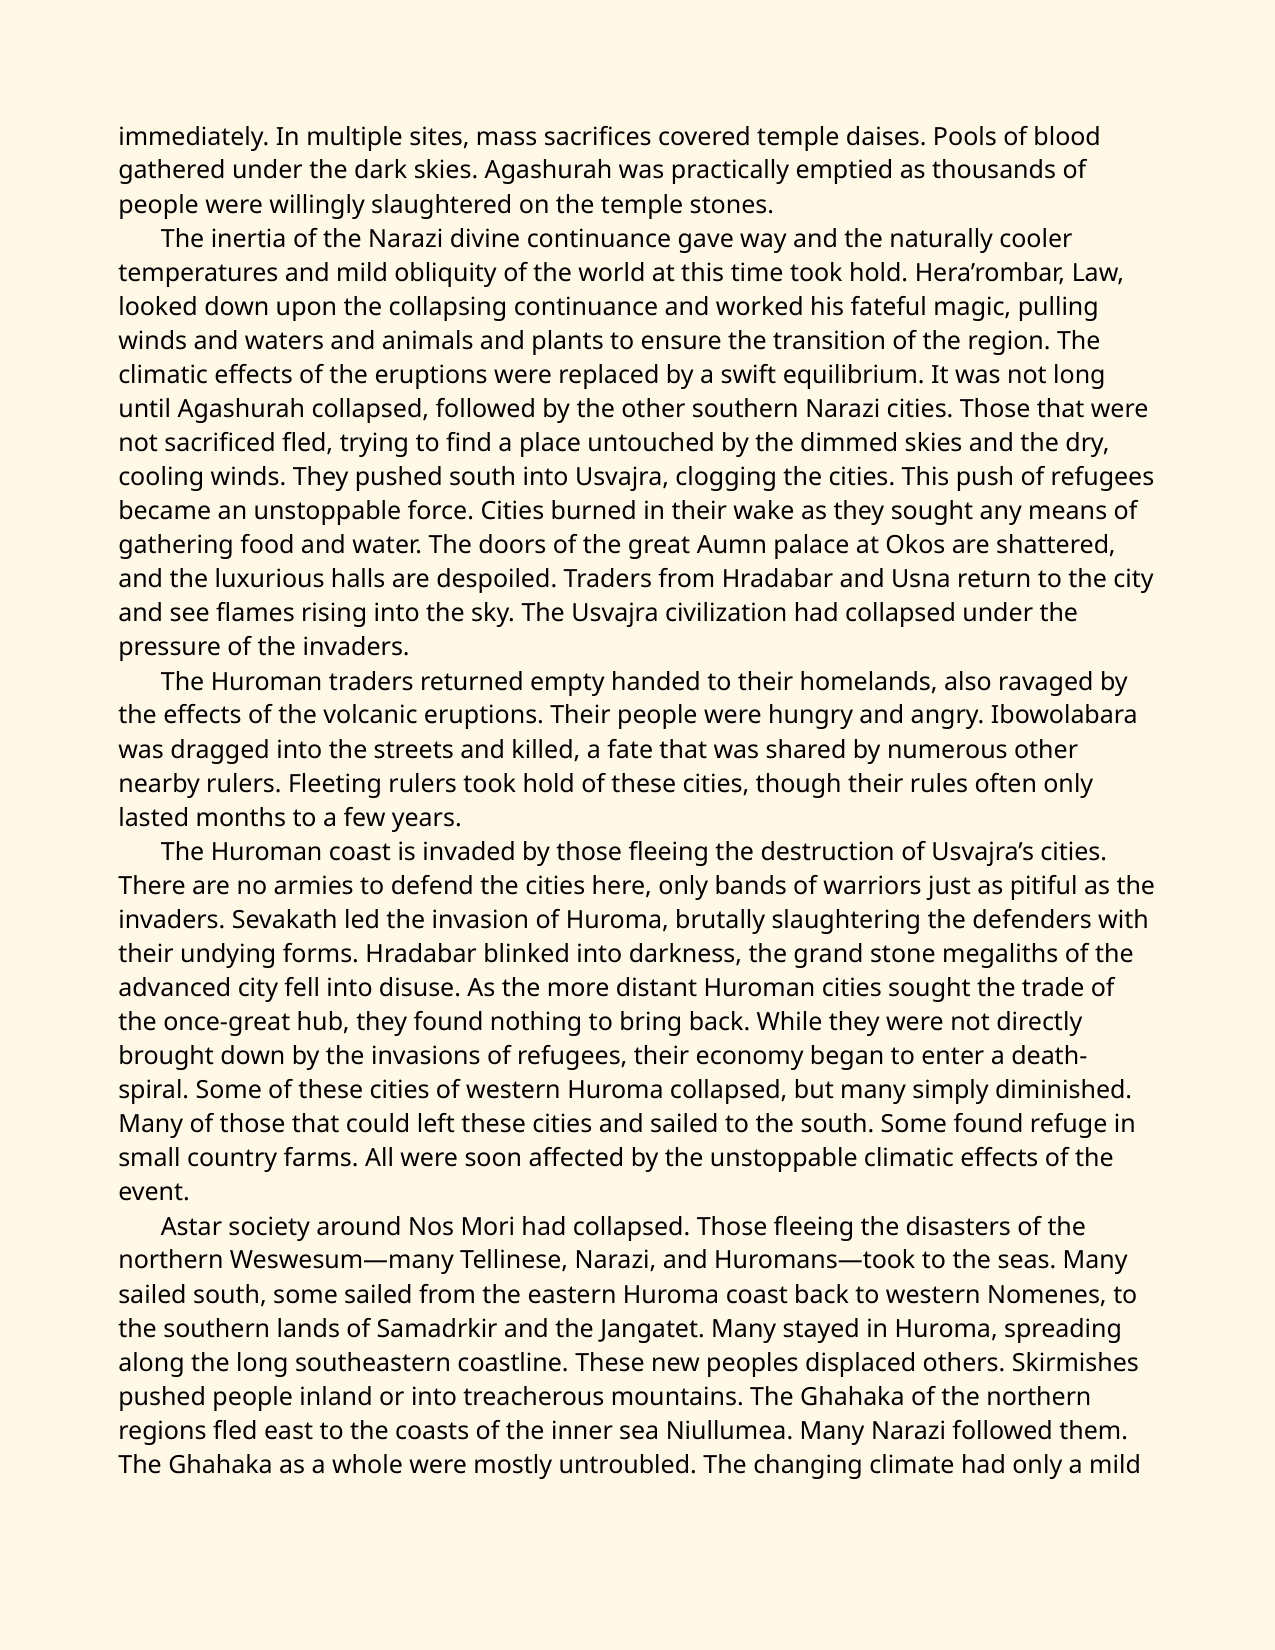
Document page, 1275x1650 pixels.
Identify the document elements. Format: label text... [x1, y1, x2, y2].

text immediately. In multiple sites, mass sacrifices covered temple daises. Pools of blood gathered under the dark skies. Agashurah was practically emptied as thousands of people were willingly slaughtered on the temple stones. [118, 118, 1157, 220]
text The Huroman coast is invaded by those fleeing the destruction of Usvajra’s cities. There are no armies to defend the cities here, only bands of warriors just as pitiful as the invaders. Sevakath led the invasion of Huroma, brutally slaughtering the defenders with their undying forms. Hradabar blinked into darkness, the grand stone megaliths of the advanced city fell into disuse. As the more distant Huroman cities sought the trade of the once-great hub, they found nothing to bring back. While they were not directly brought down by the invasions of refugees, their economy began to enter a death-spiral. Some of these cities of western Huroma collapsed, but many simply diminished. Many of those that could left these cities and sailed to the south. Some found refuge in small country farms. All were soon affected by the unstoppable climatic effects of the event. [118, 833, 1157, 1208]
text Astar society around Nos Mori had collapsed. Those fleeing the disasters of the northern Weswesum—many Tellinese, Narazi, and Huromans—took to the seas. Many sailed south, some sailed from the eastern Huroma coast back to western Nomenes, to the southern lands of Samadrkir and the Jangatet. Many stayed in Huroma, spreading along the long southeastern coastline. These new peoples displaced others. Skirmishes pushed people inland or into treacherous mountains. The Ghahaka of the northern regions fled east to the coasts of the inner sea Niullumea. Many Narazi followed them. The Ghahaka as a whole were mostly untroubled. The changing climate had only a mild [118, 1208, 1157, 1481]
text The Huroman traders returned empty handed to their homelands, also ravaged by the effects of the volcanic eruptions. Their people were hungry and angry. Ibowolabara was dragged into the streets and killed, a fate that was shared by numerous other nearby rulers. Fleeting rulers took hold of these cities, though their rules often only lasted months to a few years. [118, 663, 1157, 833]
text The inertia of the Narazi divine continuance gave way and the naturally cooler temperatures and mild obliquity of the world at this time took hold. Hera’rombar, Law, looked down upon the collapsing continuance and worked his fateful magic, pulling winds and waters and animals and plants to ensure the transition of the region. The climatic effects of the eruptions were replaced by a swift equilibrium. It was not long until Agashurah collapsed, followed by the other southern Narazi cities. Those that were not sacrificed fled, trying to find a place untouched by the dimmed skies and the dry, cooling winds. They pushed south into Usvajra, clogging the cities. This push of refugees became an unstoppable force. Cities burned in their wake as they sought any means of gathering food and water. The doors of the great Aumn palace at Okos are shattered, and the luxurious halls are despoiled. Traders from Hradabar and Usna return to the city and see flames rising into the sky. The Usvajra civilization had collapsed under the pressure of the invaders. [118, 220, 1157, 663]
